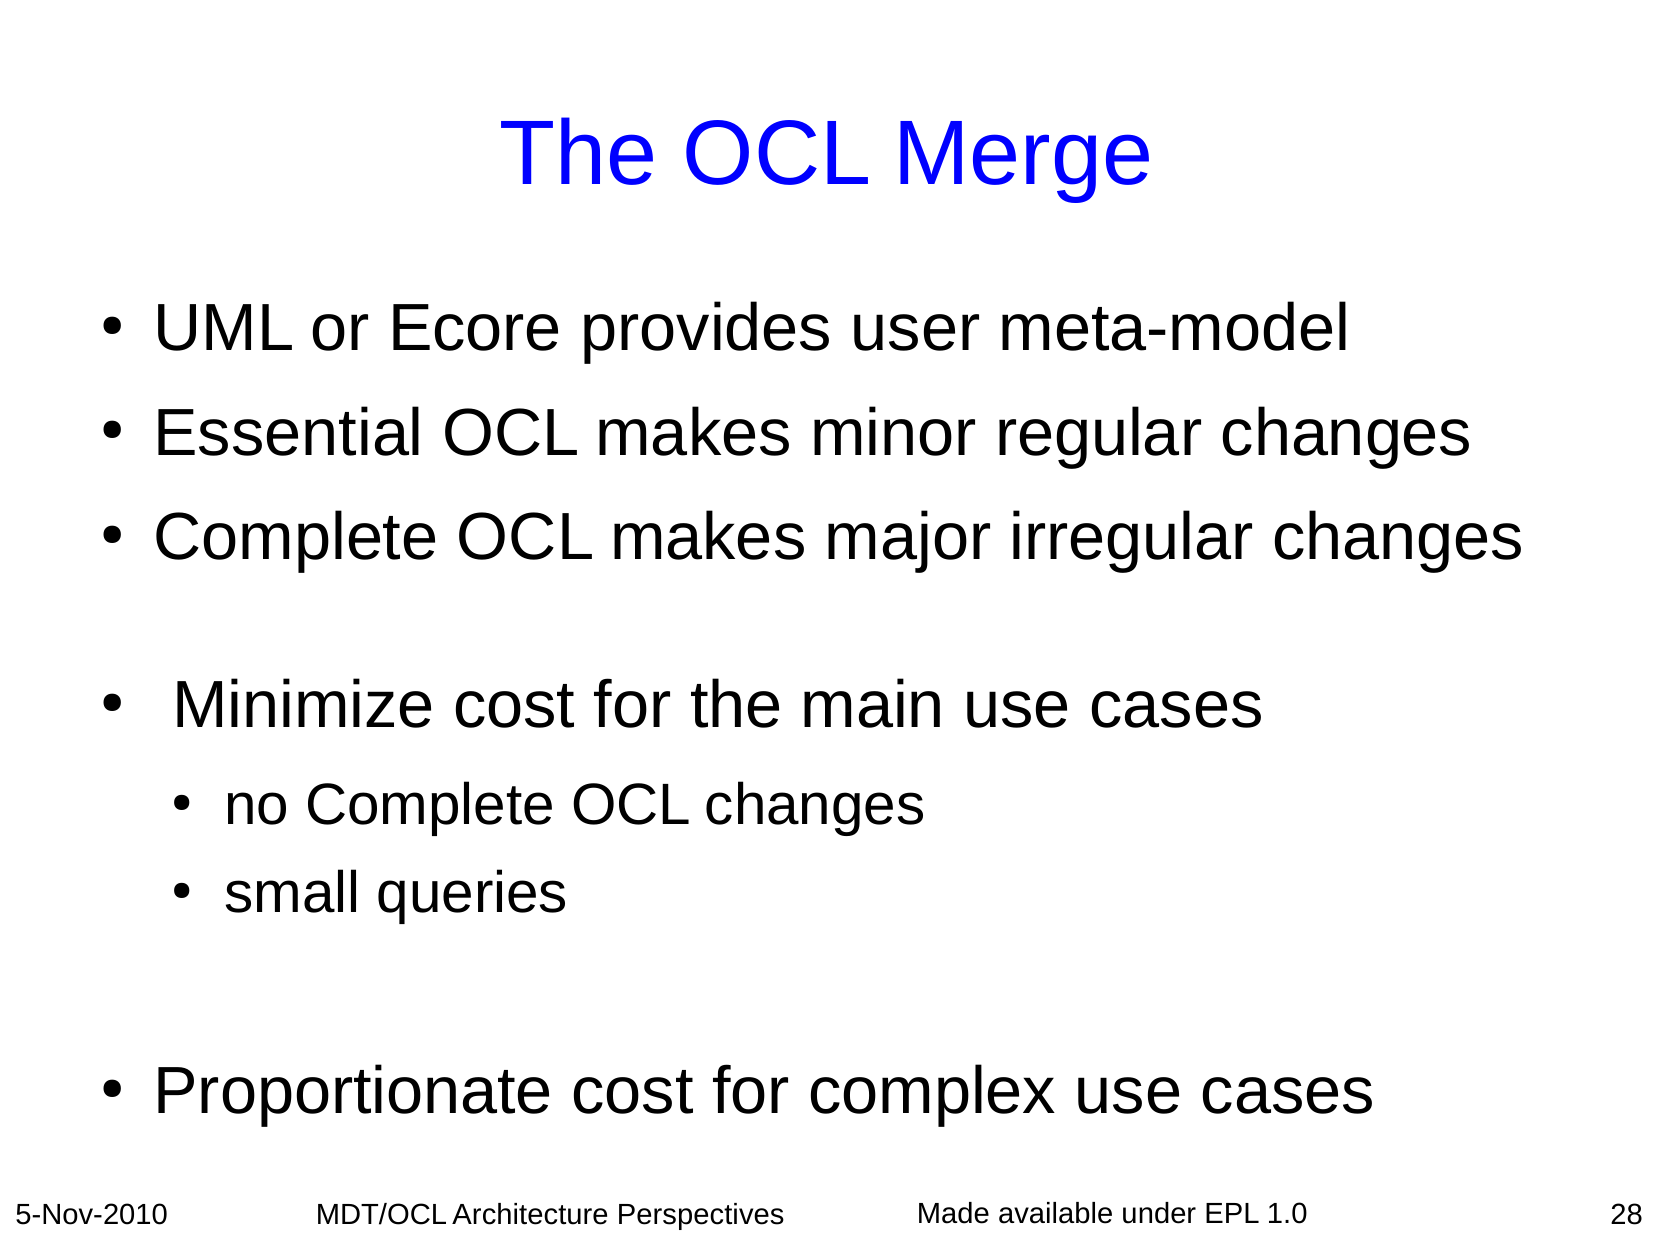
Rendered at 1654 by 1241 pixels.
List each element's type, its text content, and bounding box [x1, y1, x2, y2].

list UML or Ecore provides user meta-model Essential OCL makes minor regular changes Complete OCL makes major irregular changes Minimize cost for the main use cases no Complete OCL changes small queries Proportionate cost for complex use cases [82, 290, 1571, 1128]
title The OCL Merge [82, 56, 1571, 250]
